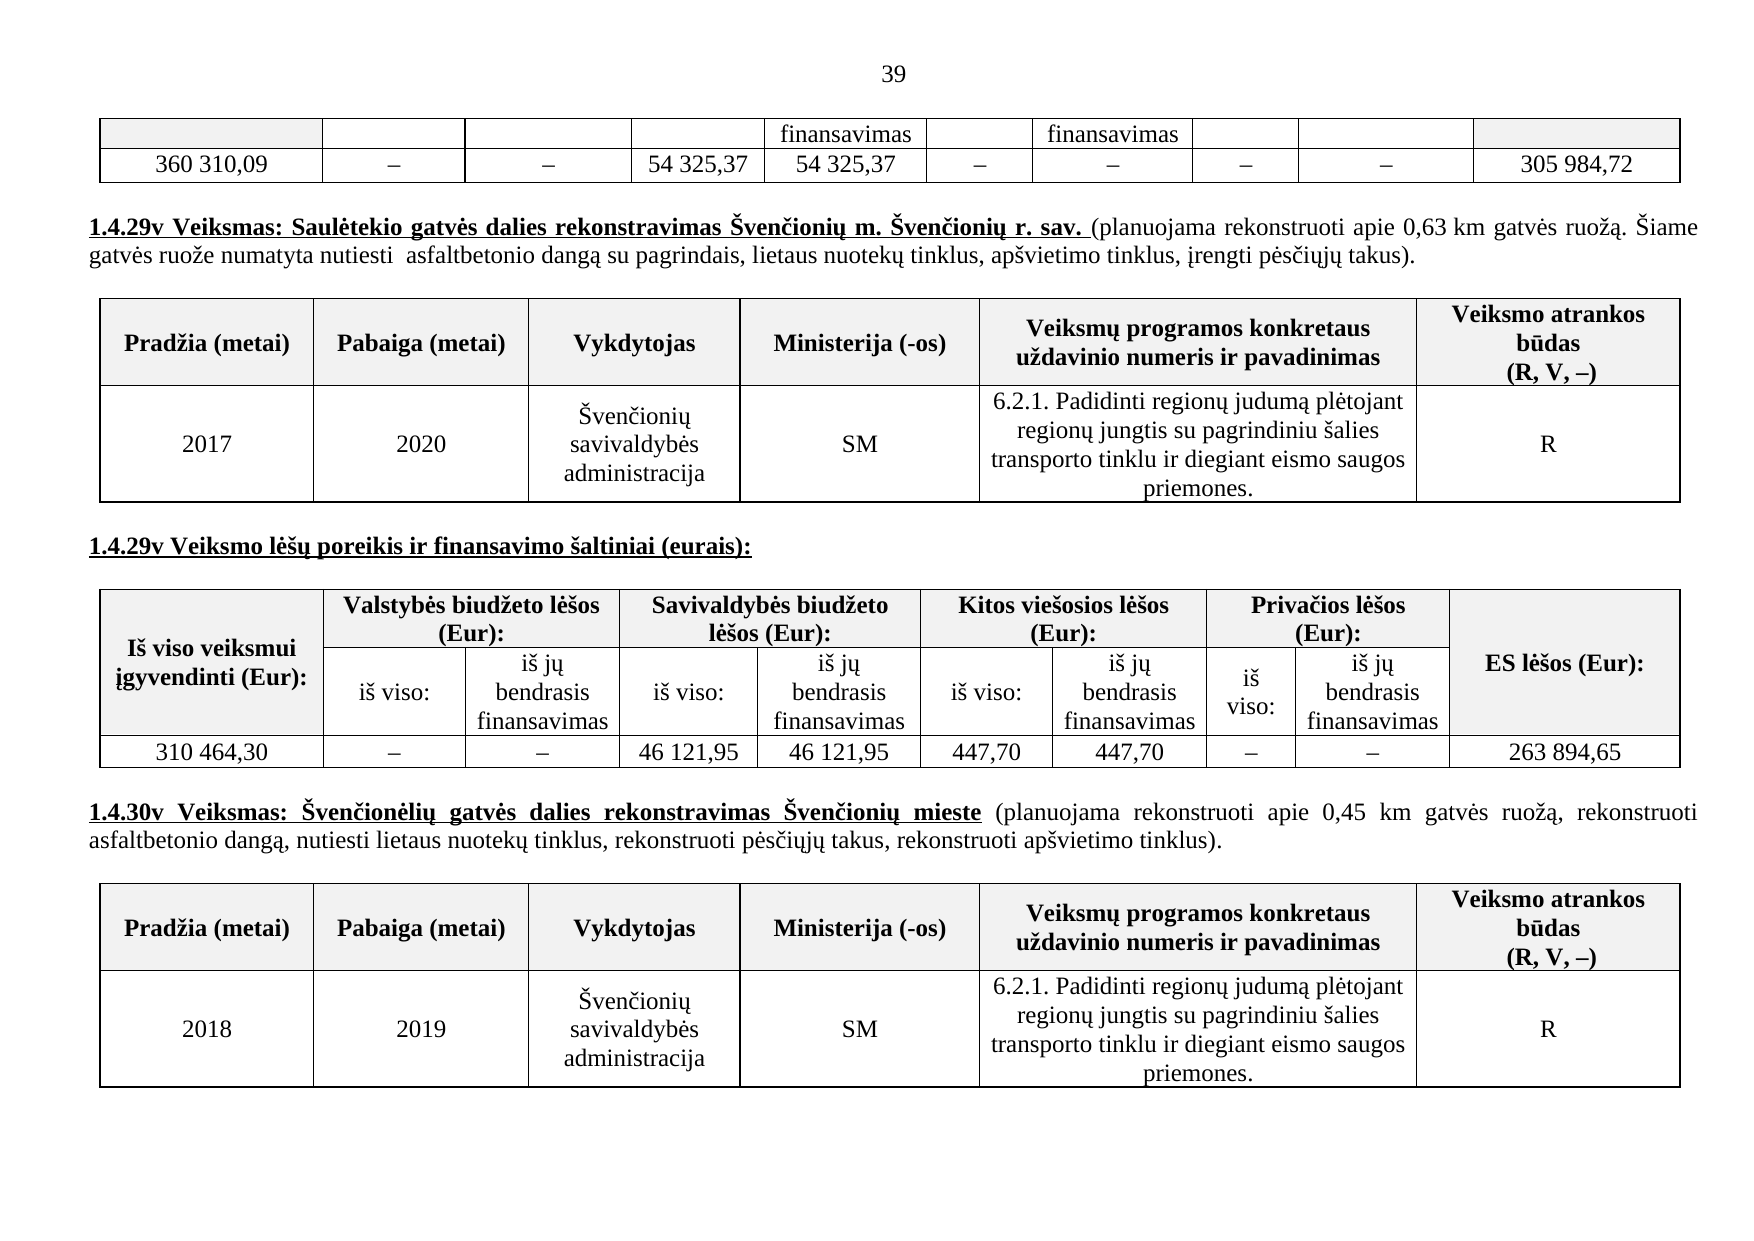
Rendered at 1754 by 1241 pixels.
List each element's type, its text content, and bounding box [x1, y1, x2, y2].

table_cell SM [741, 971, 979, 1086]
table_cell iš viso: [620, 648, 757, 734]
table_cell [1193, 119, 1298, 148]
table_cell [927, 119, 1032, 148]
table_header Veiksmų programos konkretaus uždavinio numeris ir pavadinimas [980, 884, 1416, 970]
table_cell R [1417, 386, 1679, 501]
table_cell 2017 [101, 386, 313, 501]
table_cell Švenčionių savivaldybės administracija [529, 971, 739, 1086]
table_header ES lėšos (Eur): [1450, 590, 1679, 734]
table_cell finansavimas [1033, 119, 1192, 148]
table_cell 2018 [101, 971, 313, 1086]
table_cell – [1033, 149, 1192, 182]
table_header Privačios lėšos (Eur): [1207, 590, 1449, 647]
table_cell iš jų bendrasis finansavimas [1053, 648, 1206, 734]
table_header Veiksmo atrankos būdas (R, V, –) [1417, 299, 1679, 385]
table_cell iš jų bendrasis finansavimas [1296, 648, 1449, 734]
table_cell iš jų bendrasis finansavimas [466, 648, 619, 734]
table_cell [632, 119, 764, 148]
table_cell [1299, 119, 1473, 148]
table_header Pabaiga (metai) [314, 884, 528, 970]
table_cell – [1296, 736, 1449, 767]
table_header Kitos viešosios lėšos (Eur): [921, 590, 1206, 647]
table_cell – [1193, 149, 1298, 182]
table_cell 2019 [314, 971, 528, 1086]
table_header Vykdytojas [529, 884, 739, 970]
table_cell 360 310,09 [101, 149, 322, 182]
table_header Savivaldybės biudžeto lėšos (Eur): [620, 590, 920, 647]
table_cell – [323, 149, 464, 182]
table_header Veiksmų programos konkretaus uždavinio numeris ir pavadinimas [980, 299, 1416, 385]
table_cell – [927, 149, 1032, 182]
table_header Iš viso veiksmui įgyvendinti (Eur): [101, 590, 323, 734]
table_cell iš viso: [1207, 648, 1295, 734]
text 1.4.29v Veiksmo lėšų poreikis ir finansavimo šaltiniai (eurais): [89, 531, 1698, 560]
text 1.4.30v Veiksmas: Švenčionėlių gatvės dalies rekonstravimas Švenčionių mieste (planuojama rekonstruoti apie 0,45 km gatvės ruožą, rekonstruoti asfaltbetonio dangą, nutiesti lietaus nuotekų tinklus, rekonstruoti pėsčiųjų takus, rekonstruoti apšvietimo tinklus). [89, 797, 1698, 854]
table_cell 6.2.1. Padidinti regionų judumą plėtojant regionų jungtis su pagrindiniu šalies transporto tinklu ir diegiant eismo saugos priemones. [980, 971, 1416, 1086]
table_cell 447,70 [1053, 736, 1206, 767]
table_cell – [1299, 149, 1473, 182]
table_cell – [466, 149, 631, 182]
table_cell 2020 [314, 386, 528, 501]
text 1.4.29v Veiksmas: Saulėtekio gatvės dalies rekonstravimas Švenčionių m. Švenčionių r. sav. (planuojama rekonstruoti apie 0,63 km gatvės ruožą. Šiame gatvės ruože numatyta nutiesti asfaltbetonio dangą su pagrindais, lietaus nuotekų tinklus, apšvietimo tinklus, įrengti pėsčiųjų takus). [89, 212, 1698, 269]
table_cell 6.2.1. Padidinti regionų judumą plėtojant regionų jungtis su pagrindiniu šalies transporto tinklu ir diegiant eismo saugos priemones. [980, 386, 1416, 501]
table_cell – [324, 736, 465, 767]
table_cell 54 325,37 [632, 149, 764, 182]
table_cell 46 121,95 [620, 736, 757, 767]
table_header Ministerija (-os) [741, 299, 979, 385]
table_cell 46 121,95 [758, 736, 920, 767]
table_cell Švenčionių savivaldybės administracija [529, 386, 739, 501]
table_cell finansavimas [765, 119, 926, 148]
table_cell iš viso: [921, 648, 1052, 734]
table_header Vykdytojas [529, 299, 739, 385]
table_cell 54 325,37 [765, 149, 926, 182]
table_header Valstybės biudžeto lėšos (Eur): [324, 590, 619, 647]
table_cell R [1417, 971, 1679, 1086]
table_header Pradžia (metai) [101, 299, 313, 385]
table_cell iš viso: [324, 648, 465, 734]
table_cell – [1207, 736, 1295, 767]
table_header Pradžia (metai) [101, 884, 313, 970]
table_cell 263 894,65 [1450, 736, 1679, 767]
table_cell SM [741, 386, 979, 501]
table_header Ministerija (-os) [741, 884, 979, 970]
table_cell – [466, 736, 619, 767]
table_cell 305 984,72 [1474, 149, 1679, 182]
table_header Veiksmo atrankos būdas (R, V, –) [1417, 884, 1679, 970]
table_header [101, 119, 322, 148]
table_cell [466, 119, 631, 148]
table_cell 310 464,30 [101, 736, 323, 767]
table_header Pabaiga (metai) [314, 299, 528, 385]
table_cell iš jų bendrasis finansavimas [758, 648, 920, 734]
table_cell [323, 119, 464, 148]
table_cell 447,70 [921, 736, 1052, 767]
table_header [1474, 119, 1679, 148]
